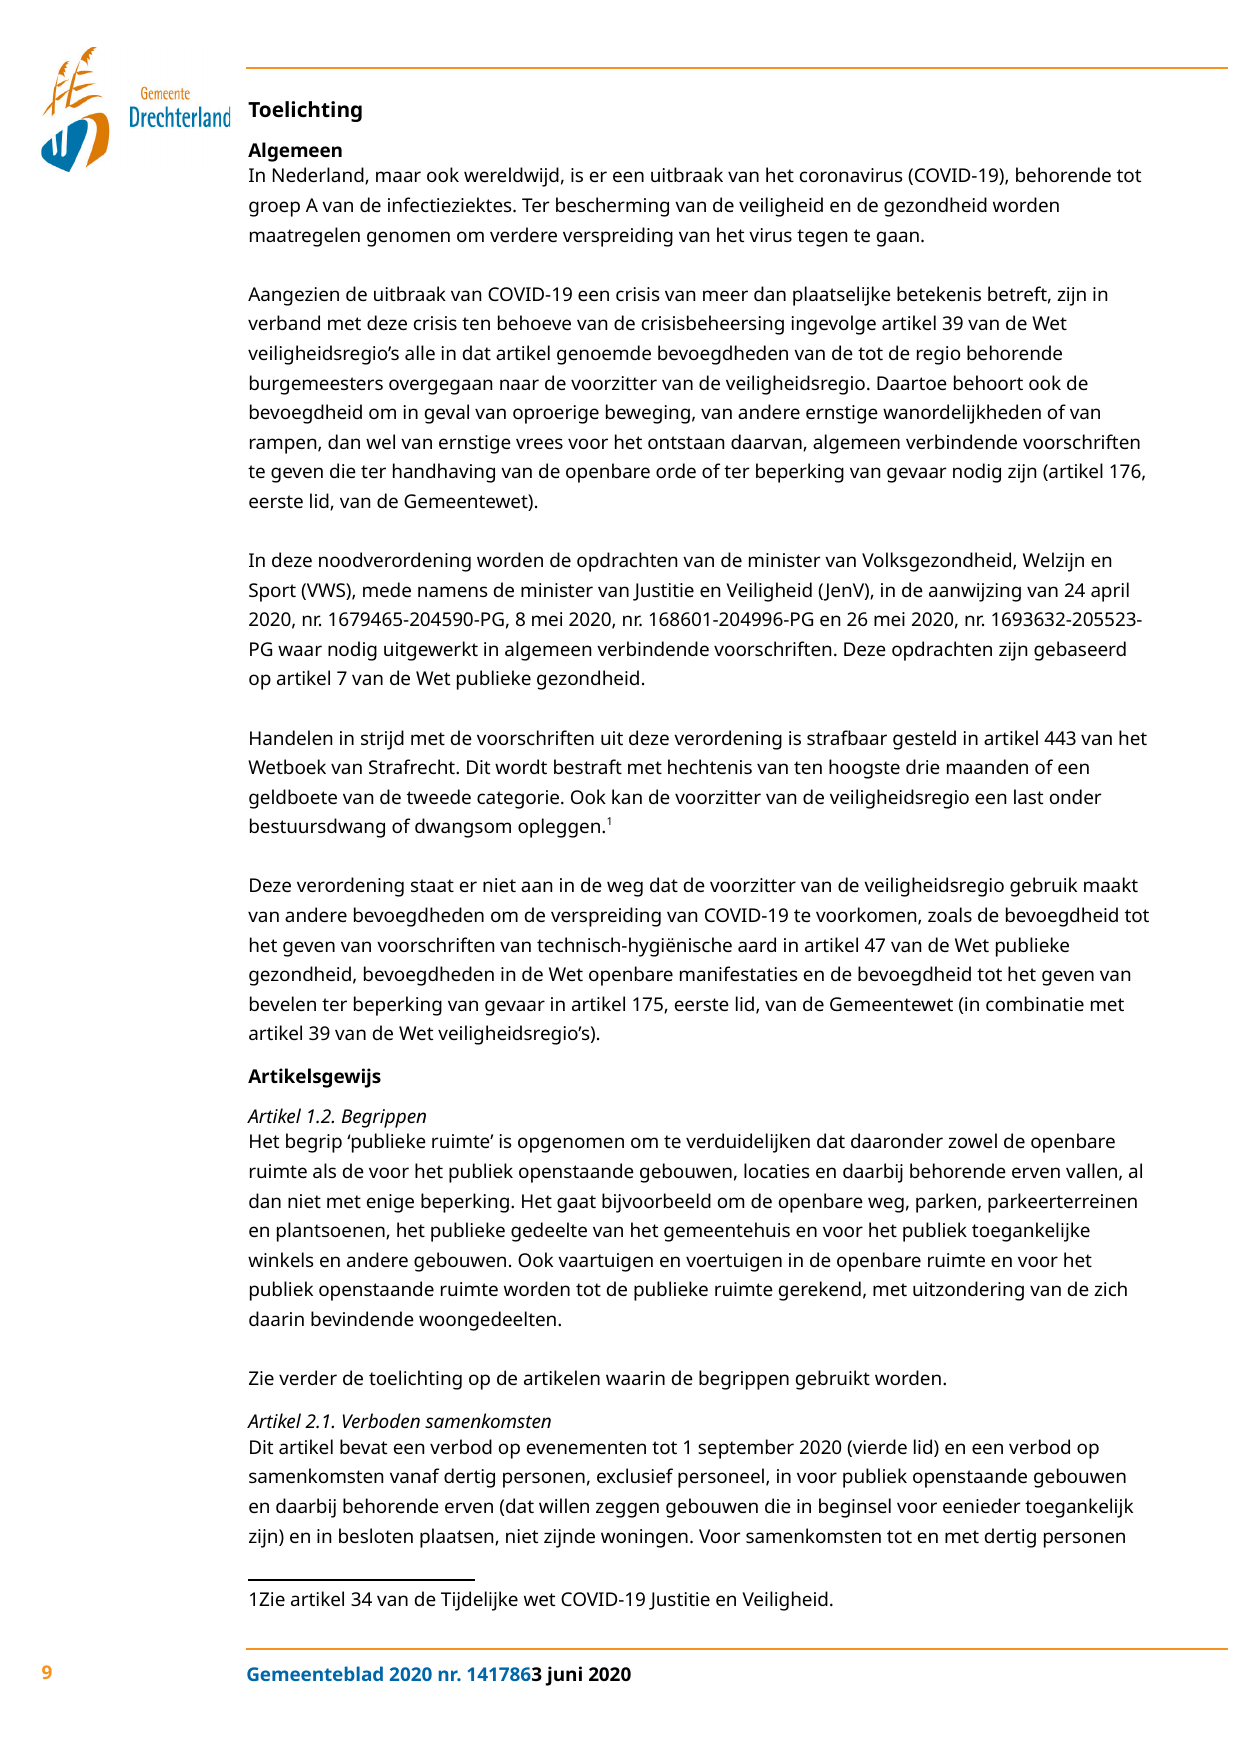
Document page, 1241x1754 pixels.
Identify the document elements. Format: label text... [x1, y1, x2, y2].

text Zie verder de toelichting op de artikelen waarin de begrippen gebruikt worden. [248, 1365, 1152, 1391]
picture [226, 115, 231, 124]
text Artikelsgewijs [248, 1064, 1152, 1089]
text Het begrip ‘publieke ruimte’ is opgenomen om te verduidelijken dat daaronder zowel de openbare ruimte als de voor het publiek openstaande gebouwen, locaties en daarbij behorende erven vallen, al dan niet met enige beperking. Het gaat bijvoorbeeld om de openbare weg, parken, parkeerterreinen en plantsoenen, het publieke gedeelte van het gemeentehuis en voor het publiek toegankelijke winkels en andere gebouwen. Ook vaartuigen en voertuigen in de openbare ruimte en voor het publiek openstaande ruimte worden tot de publieke ruimte gerekend, met uitzondering van de zich daarin bevindende woongedeelten. [248, 1129, 1152, 1332]
text In deze noodverordening worden de opdrachten van de minister van Volksgezondheid, Welzijn en Sport (VWS), mede namens de minister van Justitie en Veiligheid (JenV), in de aanwijzing van 24 april 2020, nr. 1679465-204590-PG, 8 mei 2020, nr. 168601-204996-PG en 26 mei 2020, nr. 1693632-205523-PG waar nodig uitgewerkt in algemeen verbindende voorschriften. Deze opdrachten zijn gebaseerd op artikel 7 van de Wet publieke gezondheid. [248, 547, 1152, 691]
text Handelen in strijd met de voorschriften uit deze verordening is strafbaar gesteld in artikel 443 van het Wetboek van Strafrecht. Dit wordt bestraft met hechtenis van ten hoogste drie maanden of een geldboete van de tweede categorie. Ook kan de voorzitter van de veiligheidsregio een last onder bestuursdwang of dwangsom opleggen. [248, 725, 1152, 839]
picture [41, 47, 231, 172]
text Artikel 1.2. Begrippen [248, 1103, 1152, 1129]
text Dit artikel bevat een verbod op evenementen tot 1 september 2020 (vierde lid) en een verbod op samenkomsten vanaf dertig personen, exclusief personeel, in voor publiek openstaande gebouwen en daarbij behorende erven (dat willen zeggen gebouwen die in beginsel voor eenieder toegankelijk zijn) en in besloten plaatsen, niet zijnde woningen. Voor samenkomsten tot en met dertig personen [248, 1434, 1152, 1549]
text In Nederland, maar ook wereldwijd, is er een uitbraak van het coronavirus (COVID-19), behorende tot groep A van de infectieziektes. Ter bescherming van de veiligheid en de gezondheid worden maatregelen genomen om verdere verspreiding van het virus tegen te gaan. [248, 163, 1152, 247]
text Artikel 2.1. Verboden samenkomsten [248, 1408, 1152, 1434]
text Aangezien de uitbraak van COVID-19 een crisis van meer dan plaatselijke betekenis betreft, zijn in verband met deze crisis ten behoeve van de crisisbeheersing ingevolge artikel 39 van de Wet veiligheidsregio’s alle in dat artikel genoemde bevoegdheden van de tot de regio behorende burgemeesters overgegaan naar de voorzitter van de veiligheidsregio. Daartoe behoort ook de bevoegdheid om in geval van oproerige beweging, van andere ernstige wanordelijkheden of van rampen, dan wel van ernstige vrees voor het ontstaan daarvan, algemeen verbindende voorschriften te geven die ter handhaving van de openbare orde of ter beperking van gevaar nodig zijn (artikel 176, eerste lid, van de Gemeentewet). [248, 281, 1152, 514]
text Toelichting [248, 95, 1152, 123]
text Zie artikel 34 van de Tijdelijke wet COVID-19 Justitie en Veiligheid. [248, 1586, 1152, 1612]
text Algemeen [248, 137, 1152, 163]
text Deze verordening staat er niet aan in de weg dat de voorzitter van de veiligheidsregio gebruik maakt van andere bevoegdheden om de verspreiding van COVID-19 te voorkomen, zoals de bevoegdheid tot het geven van voorschriften van technisch-hygiënische aard in artikel 47 van de Wet publieke gezondheid, bevoegdheden in de Wet openbare manifestaties en de bevoegdheid tot het geven van bevelen ter beperking van gevaar in artikel 175, eerste lid, van de Gemeentewet (in combinatie met artikel 39 van de Wet veiligheidsregio’s). [248, 873, 1152, 1046]
picture [41, 158, 64, 172]
